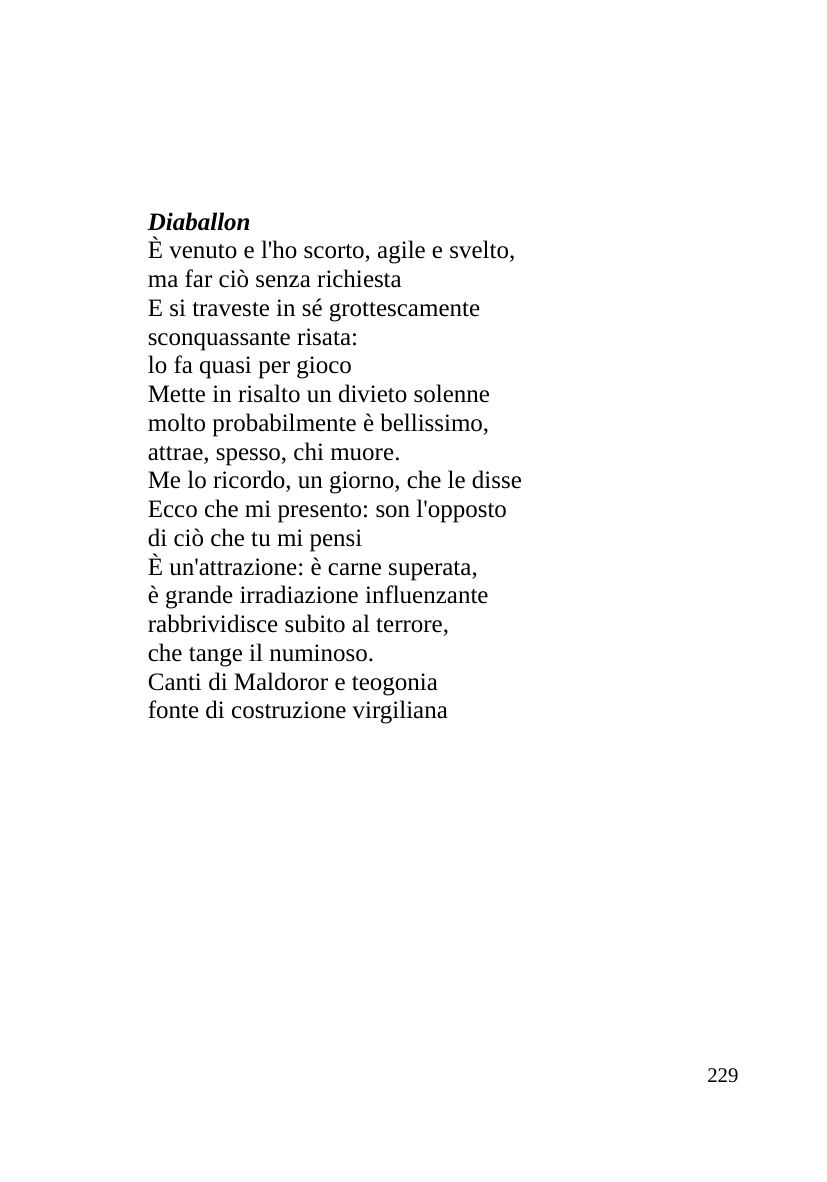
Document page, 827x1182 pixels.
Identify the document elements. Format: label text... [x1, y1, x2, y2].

text Mette in risalto un divieto solenne [148, 379, 738, 408]
text Ecco che mi presento: son l'opposto [148, 494, 738, 523]
text Me lo ricordo, un giorno, che le disse [148, 465, 738, 494]
text È un'attrazione: è carne superata, [148, 552, 738, 580]
text rabbrividisce subito al terrore, [148, 609, 738, 638]
text è grande irradiazione influenzante [148, 580, 738, 609]
text È venuto e l'ho scorto, agile e svelto, [148, 235, 738, 264]
text E si traveste in sé grottescamente [148, 293, 738, 322]
text lo fa quasi per gioco [148, 350, 738, 379]
text fonte di costruzione virgiliana [148, 695, 738, 724]
text Diaballon [148, 207, 738, 235]
text attrae, spesso, chi muore. [148, 437, 738, 465]
text Canti di Maldoror e teogonia [148, 667, 738, 695]
text ma far ciò senza richiesta [148, 264, 738, 293]
text che tange il numinoso. [148, 638, 738, 667]
text di ciò che tu mi pensi [148, 523, 738, 552]
text sconquassante risata: [148, 322, 738, 350]
text molto probabilmente è bellissimo, [148, 408, 738, 437]
